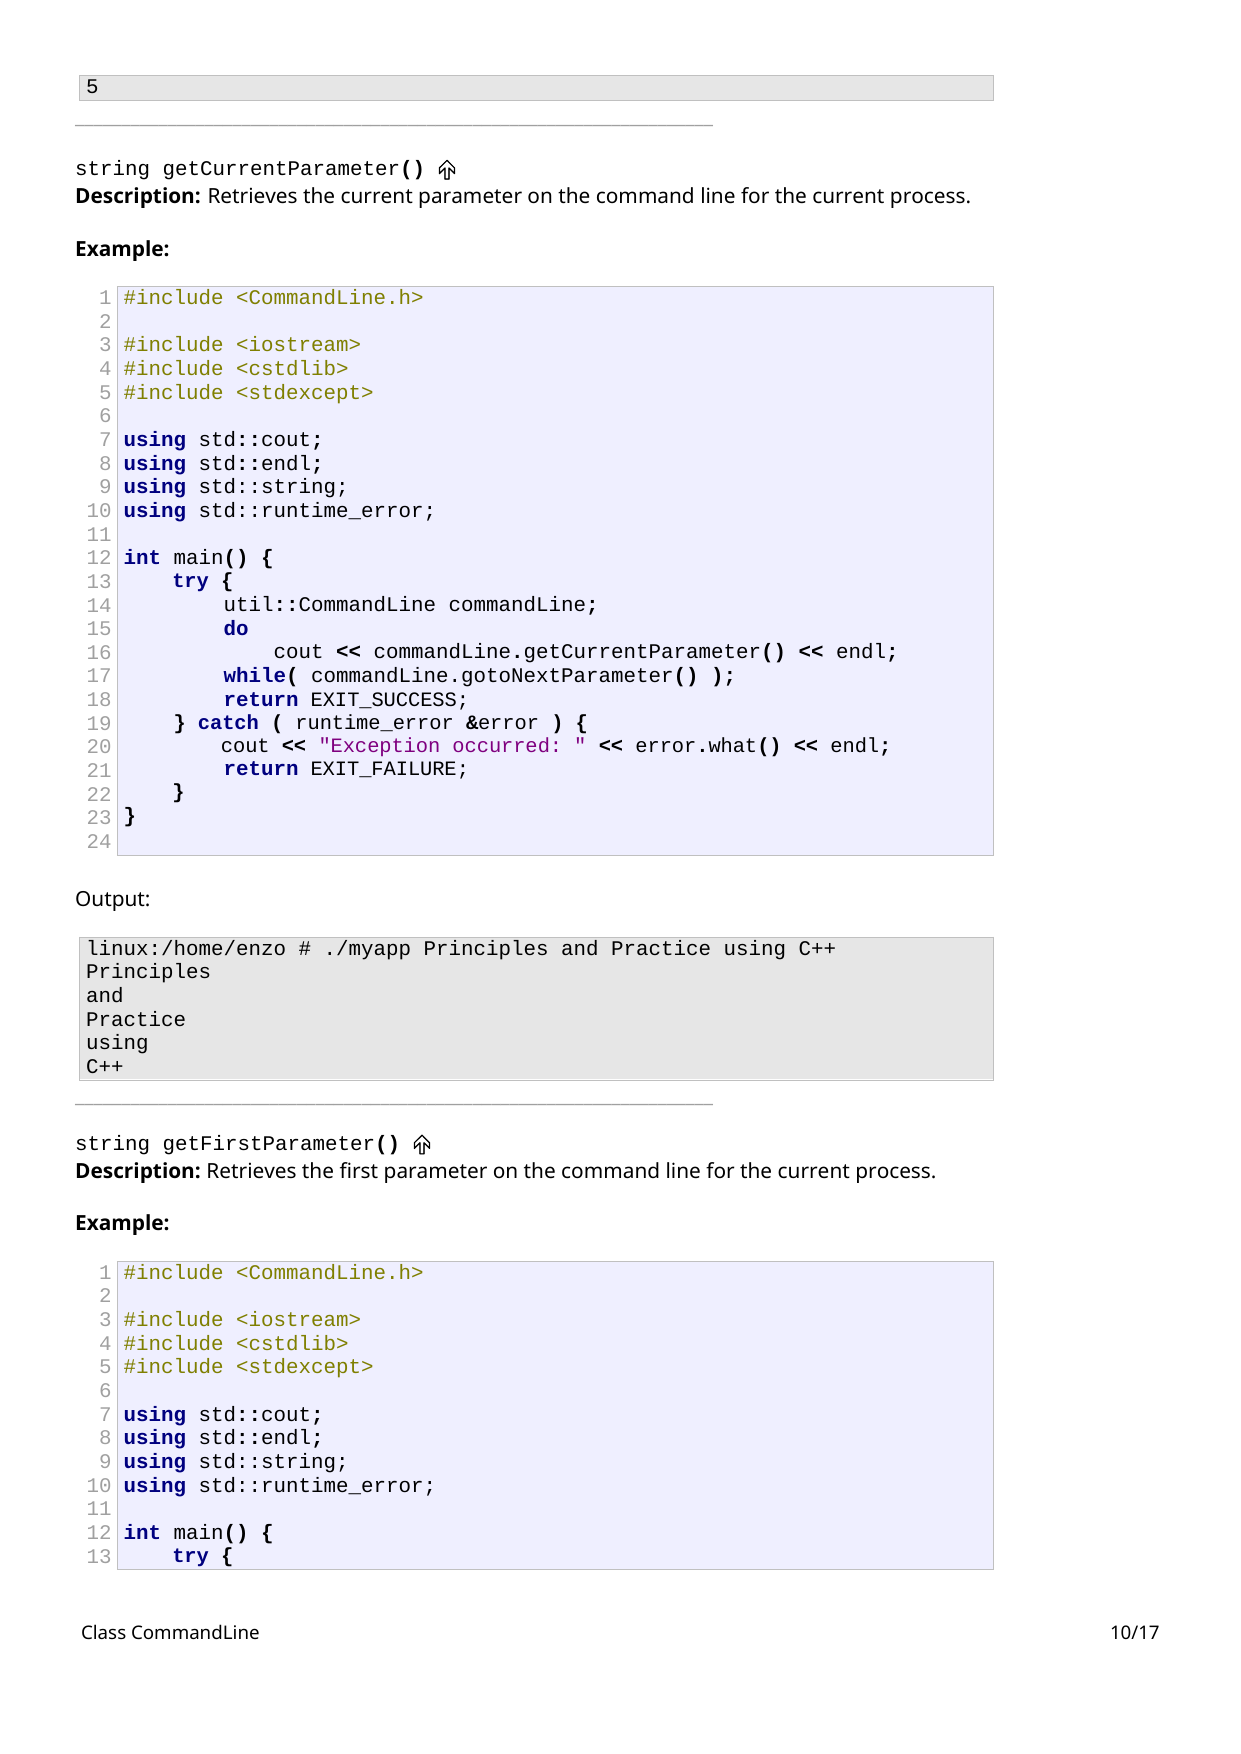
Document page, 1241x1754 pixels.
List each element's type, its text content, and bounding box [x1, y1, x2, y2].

text _____________________________________________________________________ [75, 1081, 1165, 1109]
text Description: Retrieves the current parameter on the command line for the current process. [75, 182, 1165, 210]
table_header #include <CommandLine.h> #include <iostream> #include <cstdlib> #include <stdexcept> using std::cout; using std::endl; using std::string; using std::runtime_error; int main() { try { [118, 1262, 993, 1569]
text Example: [75, 234, 1165, 286]
text Example: [75, 1208, 1165, 1261]
text string getFirstParameter()  [75, 1109, 1165, 1156]
text string getCurrentParameter()  [75, 158, 1165, 182]
text _____________________________________________________________________ [75, 101, 1165, 129]
text Description: Retrieves the first parameter on the command line for the current process. [75, 1156, 1165, 1185]
table_header linux:/home/enzo # ./myapp Principles and Practice using C++ Principles and Practice using C++ [80, 938, 993, 1079]
table_header 1 2 3 4 5 6 7 8 9 10 11 12 13 14 15 16 17 18 19 20 21 22 23 24 [80, 286, 117, 855]
table_header 1 2 3 4 5 6 7 8 9 10 11 12 13 [80, 1261, 117, 1569]
table_header 5 [80, 76, 993, 100]
table_header #include <CommandLine.h> #include <iostream> #include <cstdlib> #include <stdexcept> using std::cout; using std::endl; using std::string; using std::runtime_error; int main() { try { util::CommandLine commandLine; do cout << commandLine.getCurrentParameter() << endl; while( commandLine.gotoNextParameter() ); return EXIT_SUCCESS; } catch ( runtime_error &error ) { cout << "Exception occurred: " << error.what() << endl; return EXIT_FAILURE; } } [118, 287, 993, 855]
text Output: [75, 884, 1165, 913]
